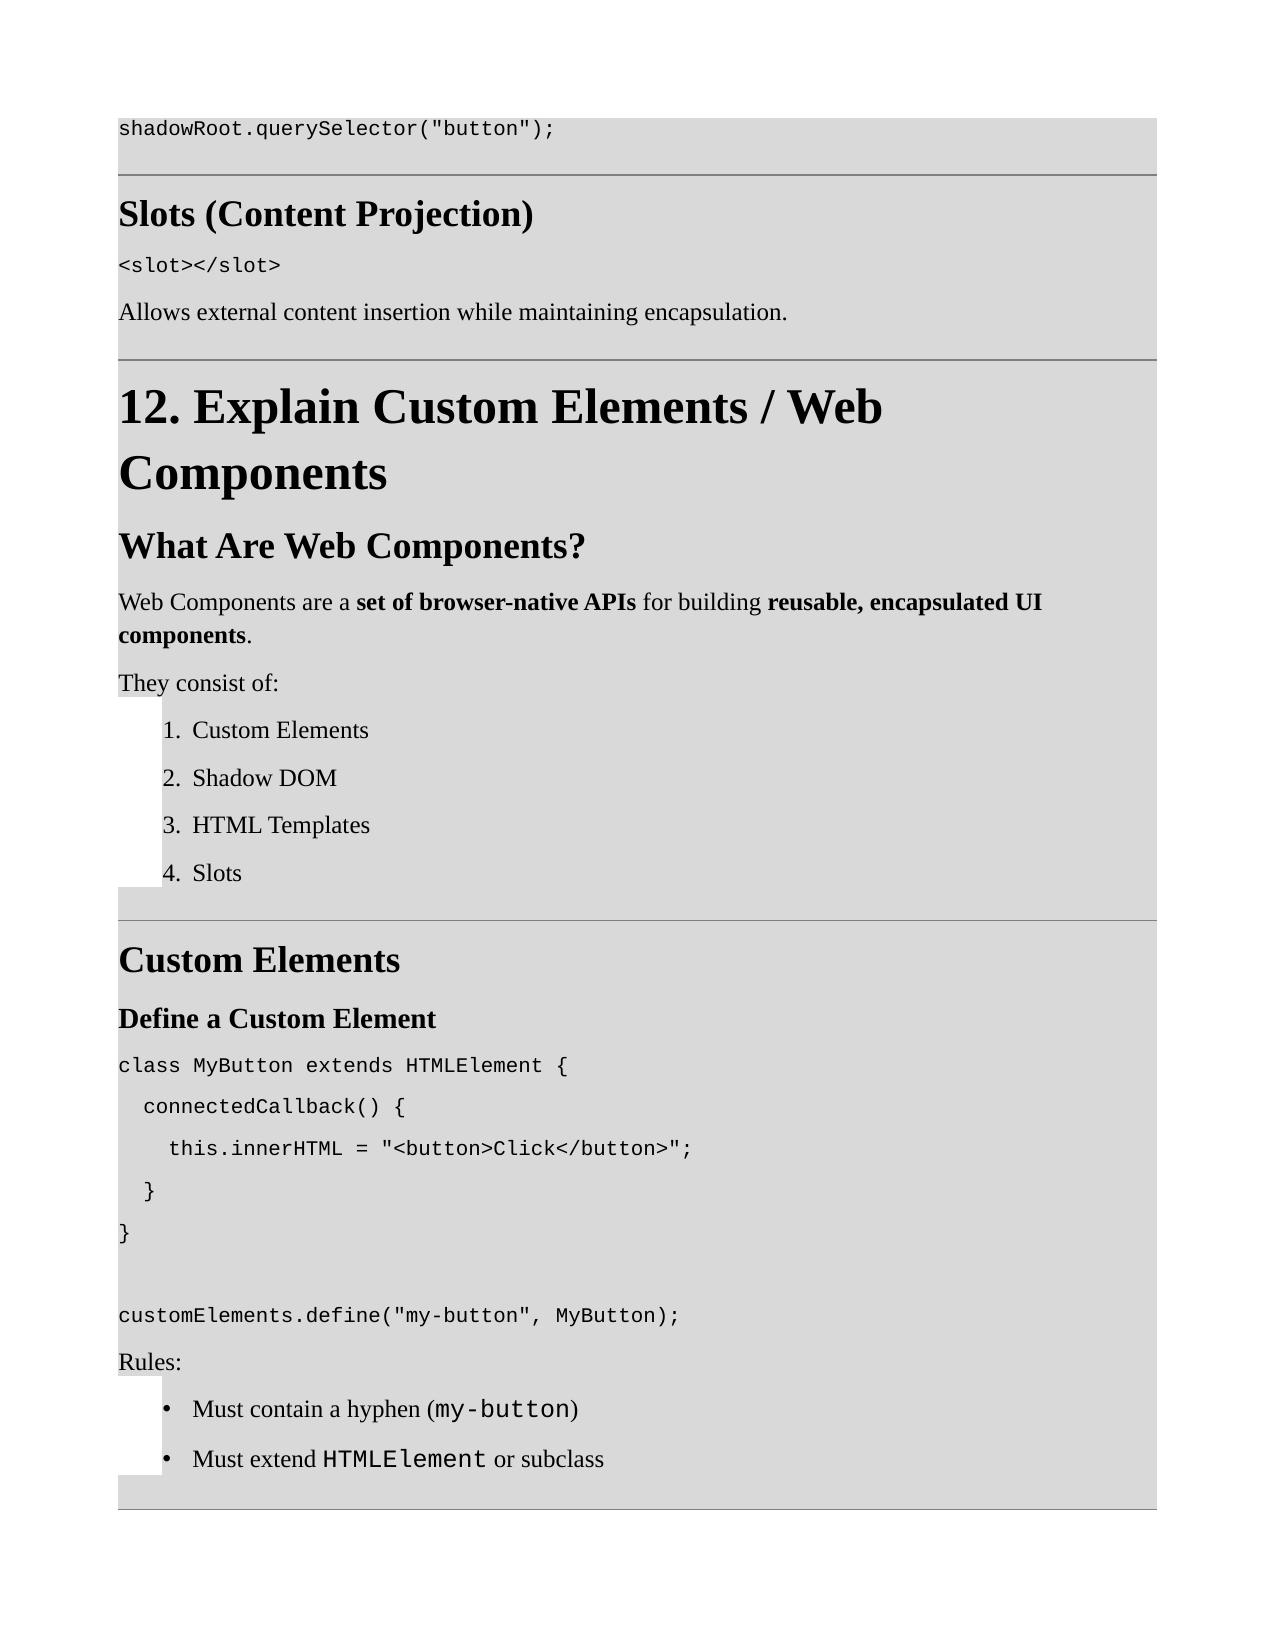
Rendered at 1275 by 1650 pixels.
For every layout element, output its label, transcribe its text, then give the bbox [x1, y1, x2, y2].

subtitle 12. Explain Custom Elements / Web Components [118, 376, 1157, 500]
subtitle Slots (Content Projection) [118, 191, 1157, 234]
text class MyButton extends HTMLElement { [118, 1054, 1157, 1078]
list Slots [162, 858, 1157, 887]
list Must extend HTMLElement or subclass [162, 1444, 1157, 1475]
subtitle What Are Web Components? [118, 523, 1157, 566]
text } [118, 1222, 1157, 1245]
subtitle Define a Custom Element [118, 1001, 1157, 1035]
text customElements.define("my-button", MyButton); [118, 1305, 1157, 1329]
text Allows external content insertion while maintaining encapsulation. [118, 297, 1157, 326]
subtitle Custom Elements [118, 937, 1157, 980]
text Web Components are a set of browser-native APIs for building reusable, encapsulated UI components. [118, 587, 1157, 649]
list HTML Templates [162, 811, 1157, 839]
text } [118, 1180, 1157, 1203]
text shadowRoot.querySelector("button"); [118, 118, 1157, 142]
text this.innerHTML = "<button>Click</button>"; [118, 1138, 1157, 1162]
text They consist of: [118, 668, 1157, 697]
list Shadow DOM [162, 763, 1157, 792]
text connectedCallback() { [118, 1096, 1157, 1120]
text Rules: [118, 1347, 1157, 1376]
list Custom Elements [162, 715, 1157, 744]
text <slot></slot> [118, 256, 1157, 279]
list Must contain a hyphen (my-button) [162, 1394, 1157, 1425]
